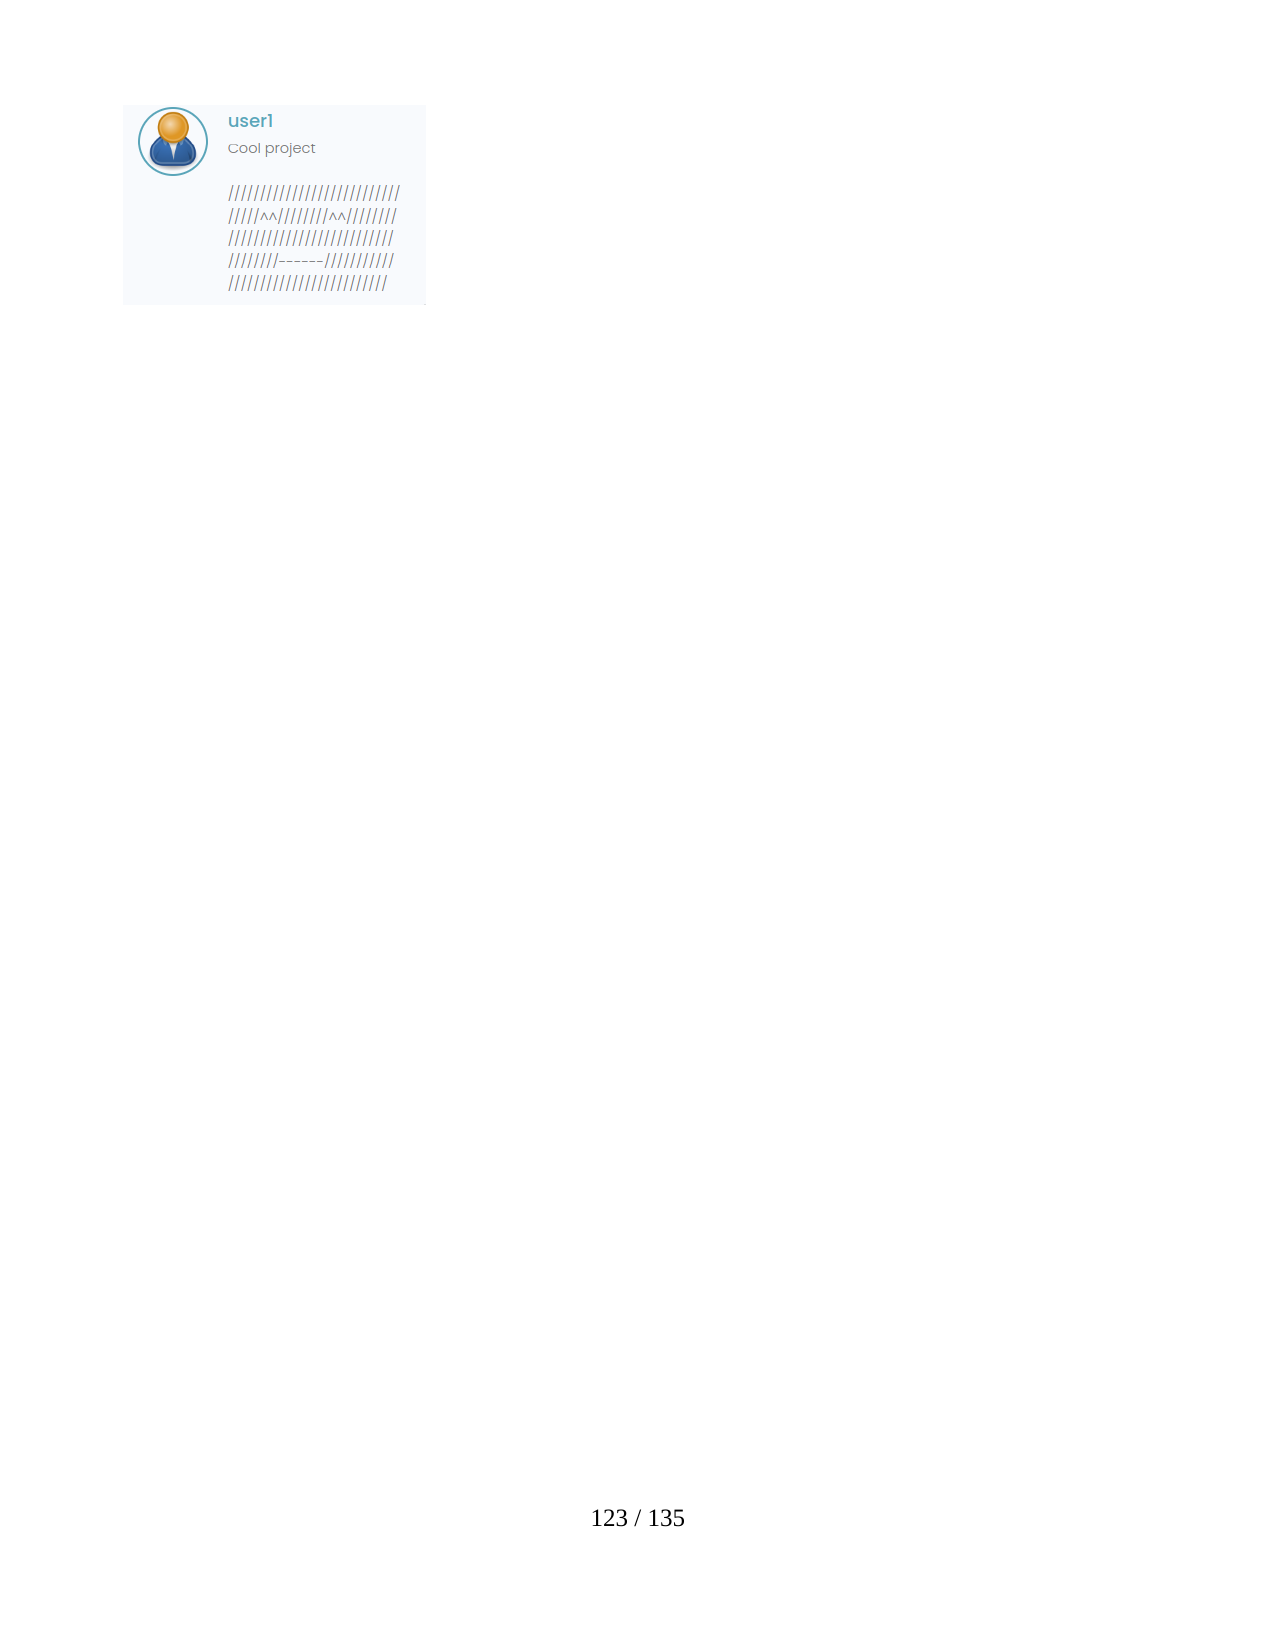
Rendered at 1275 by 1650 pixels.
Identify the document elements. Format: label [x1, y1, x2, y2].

picture [123, 105, 426, 305]
